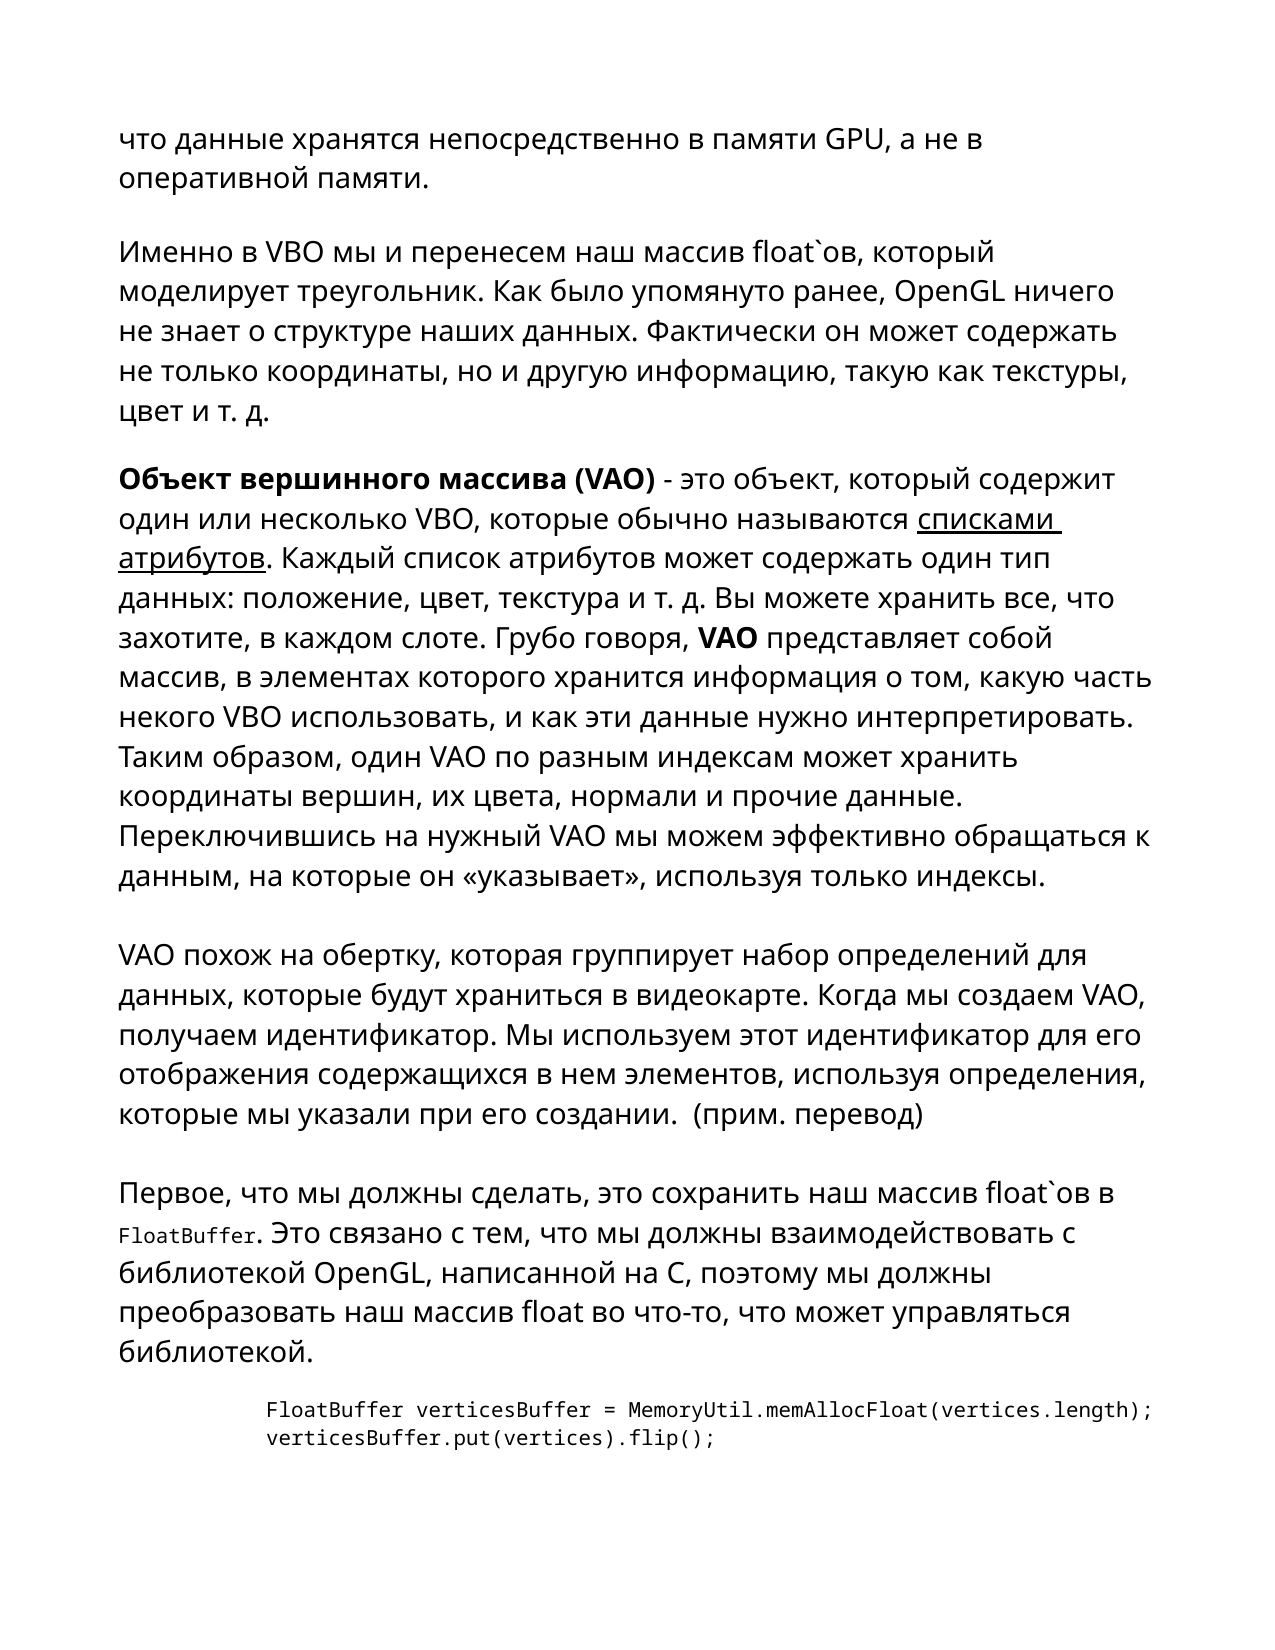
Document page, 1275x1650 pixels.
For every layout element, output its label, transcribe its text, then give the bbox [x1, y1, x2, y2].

text что данные хранятся непосредственно в памяти GPU, а не в оперативной памяти. [118, 118, 1157, 197]
text FloatBuffer verticesBuffer = MemoryUtil.memAllocFloat(vertices.length); [266, 1395, 1157, 1423]
text verticesBuffer.put(vertices).flip(); [266, 1423, 1157, 1452]
text Объект вершинного массива (VAO) - это объект, который содержит один или несколько VBO, которые обычно называются списками атрибутов. Каждый список атрибутов может содержать один тип данных: положение, цвет, текстура и т. д. Вы можете хранить все, что захотите, в каждом слоте. Грубо говоря, VAO представляет собой массив, в элементах которого хранится информация о том, какую часть некого VBO использовать, и как эти данные нужно интерпретировать. Таким образом, один VAO по разным индексам может хранить координаты вершин, их цвета, нормали и прочие данные. Переключившись на нужный VAO мы можем эффективно обращаться к данным, на которые он «указывает», используя только индексы. VAO похож на обертку, которая группирует набор определений для данных, которые будут храниться в видеокарте. Когда мы создаем VAO, получаем идентификатор. Мы используем этот идентификатор для его отображения содержащихся в нем элементов, используя определения, которые мы указали при его создании. (прим. перевод) Первое, что мы должны сделать, это сохранить наш массив float`ов в FloatBuffer. Это связано с тем, что мы должны взаимодействовать с библиотекой OpenGL, написанной на C, поэтому мы должны преобразовать наш массив float во что-то, что может управляться библиотекой. [118, 458, 1157, 1371]
text Именно в VBO мы и перенесем наш массив float`ов, который моделирует треугольник. Как было упомянуто ранее, OpenGL ничего не знает о структуре наших данных. Фактически он может содержать не только координаты, но и другую информацию, такую как текстуры, цвет и т. д. [118, 231, 1157, 458]
